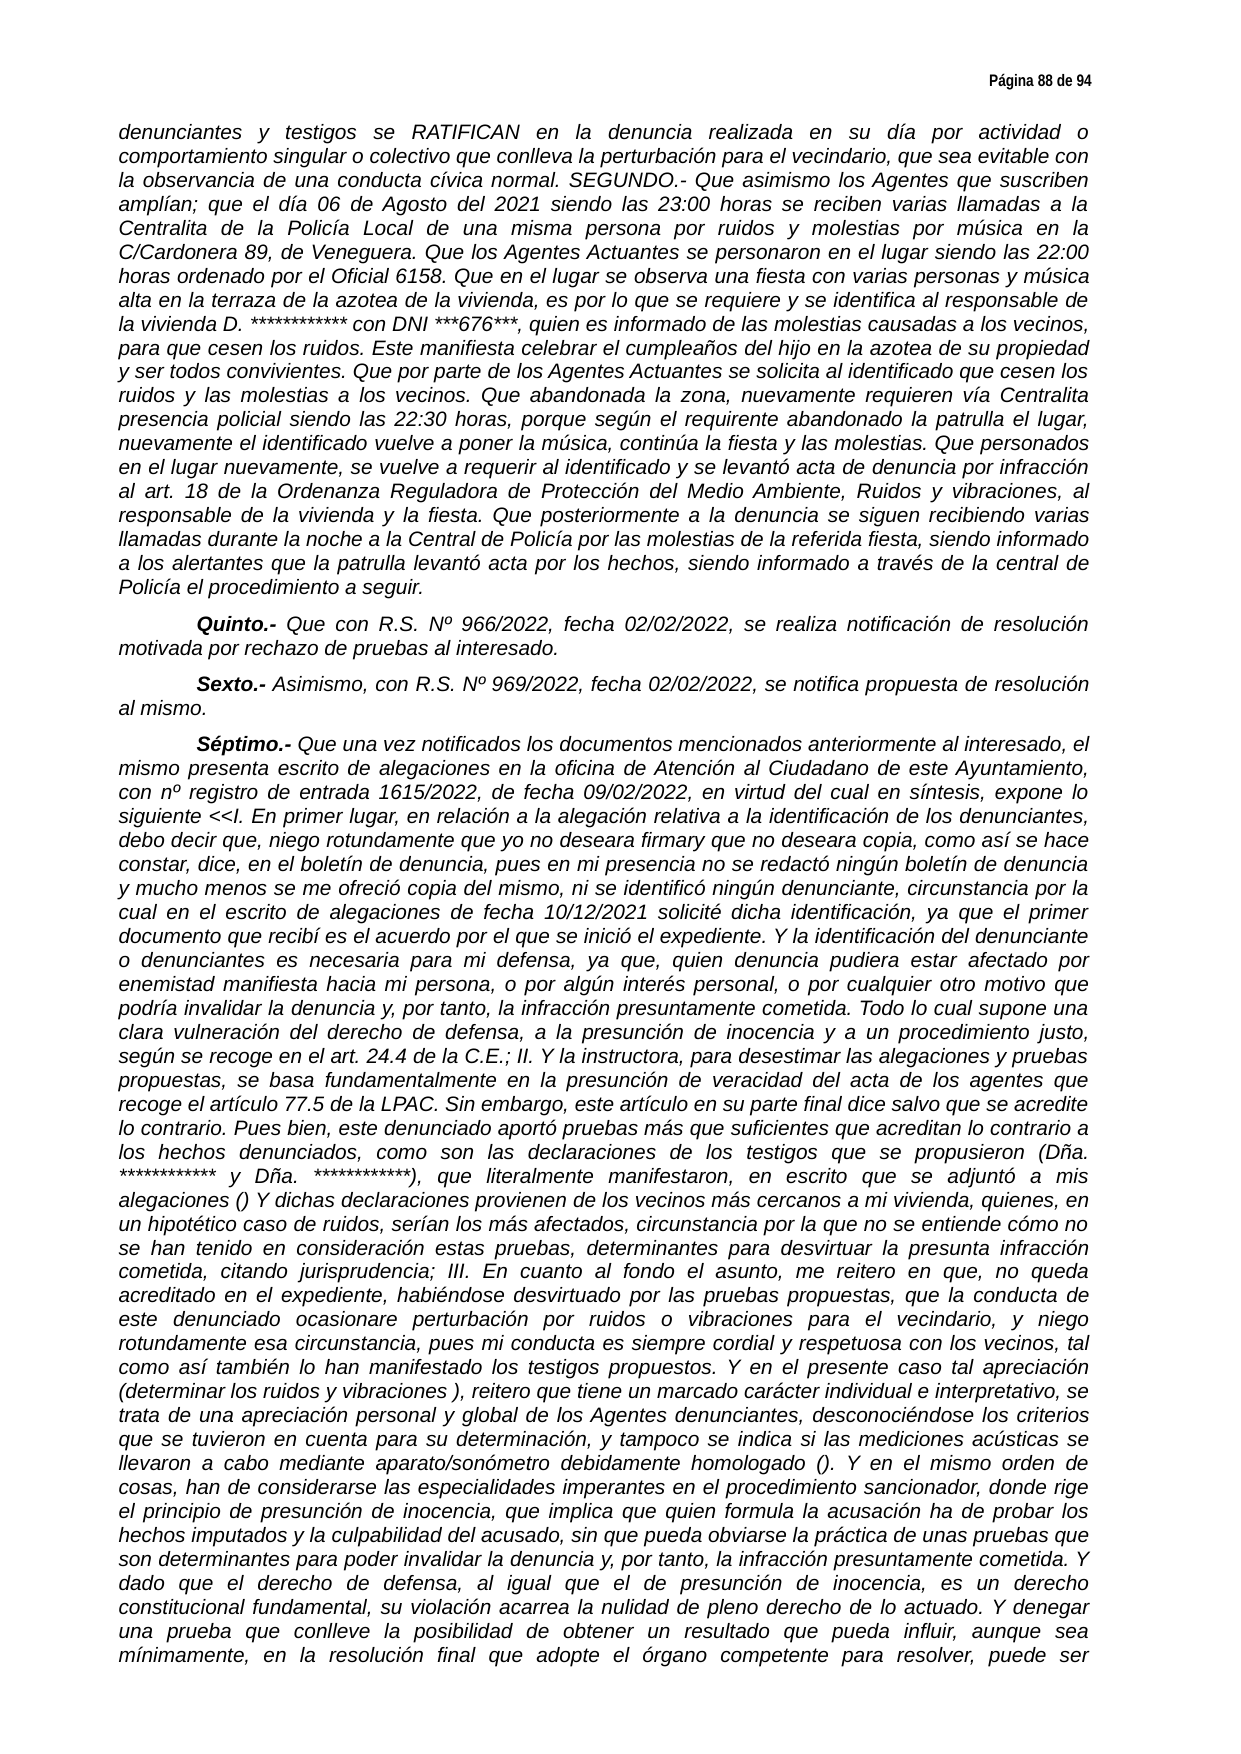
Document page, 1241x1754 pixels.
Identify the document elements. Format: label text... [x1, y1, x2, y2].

text denunciantes y testigos se RATIFICAN en la denuncia realizada en su día por actividad o comportamiento singular o colectivo que conlleva la perturbación para el vecindario, que sea evitable con la observancia de una conducta cívica normal. SEGUNDO.- Que asimismo los Agentes que suscriben amplían; que el día 06 de Agosto del 2021 siendo las 23:00 horas se reciben varias llamadas a la Centralita de la Policía Local de una misma persona por ruidos y molestias por música en la C/Cardonera 89, de Veneguera. Que los Agentes Actuantes se personaron en el lugar siendo las 22:00 horas ordenado por el Oficial 6158. Que en el lugar se observa una fiesta con varias personas y música alta en la terraza de la azotea de la vivienda, es por lo que se requiere y se identifica al responsable de la vivienda D. ************ con DNI ***676***, quien es informado de las molestias causadas a los vecinos, para que cesen los ruidos. Este manifiesta celebrar el cumpleaños del hijo en la azotea de su propiedad y ser todos convivientes. Que por parte de los Agentes Actuantes se solicita al identificado que cesen los ruidos y las molestias a los vecinos. Que abandonada la zona, nuevamente requieren vía Centralita presencia policial siendo las 22:30 horas, porque según el requirente abandonado la patrulla el lugar, nuevamente el identificado vuelve a poner la música, continúa la fiesta y las molestias. Que personados en el lugar nuevamente, se vuelve a requerir al identificado y se levantó acta de denuncia por infracción al art. 18 de la Ordenanza Reguladora de Protección del Medio Ambiente, Ruidos y vibraciones, al responsable de la vivienda y la fiesta. Que posteriormente a la denuncia se siguen recibiendo varias llamadas durante la noche a la Central de Policía por las molestias de la referida fiesta, siendo informado a los alertantes que la patrulla levantó acta por los hechos, siendo informado a través de la central de Policía el procedimiento a seguir. [118, 120, 1092, 599]
text Quinto.- Que con R.S. Nº 966/2022, fecha 02/02/2022, se realiza notificación de resolución motivada por rechazo de pruebas al interesado. [118, 611, 1092, 659]
text Sexto.- Asimismo, con R.S. Nº 969/2022, fecha 02/02/2022, se notifica propuesta de resolución al mismo. [118, 672, 1092, 720]
text Séptimo.- Que una vez notificados los documentos mencionados anteriormente al interesado, el mismo presenta escrito de alegaciones en la oficina de Atención al Ciudadano de este Ayuntamiento, con nº registro de entrada 1615/2022, de fecha 09/02/2022, en virtud del cual en síntesis, expone lo siguiente <<I. En primer lugar, en relación a la alegación relativa a la identificación de los denunciantes, debo decir que, niego rotundamente que yo no deseara firmary que no deseara copia, como así se hace constar, dice, en el boletín de denuncia, pues en mi presencia no se redactó ningún boletín de denuncia y mucho menos se me ofreció copia del mismo, ni se identificó ningún denunciante, circunstancia por la cual en el escrito de alegaciones de fecha 10/12/2021 solicité dicha identificación, ya que el primer documento que recibí es el acuerdo por el que se inició el expediente. Y la identificación del denunciante o denunciantes es necesaria para mi defensa, ya que, quien denuncia pudiera estar afectado por enemistad manifiesta hacia mi persona, o por algún interés personal, o por cualquier otro motivo que podría invalidar la denuncia y, por tanto, la infracción presuntamente cometida. Todo lo cual supone una clara vulneración del derecho de defensa, a la presunción de inocencia y a un procedimiento justo, según se recoge en el art. 24.4 de la C.E.; II. Y la instructora, para desestimar las alegaciones y pruebas propuestas, se basa fundamentalmente en la presunción de veracidad del acta de los agentes que recoge el artículo 77.5 de la LPAC. Sin embargo, este artículo en su parte final dice salvo que se acredite lo contrario. Pues bien, este denunciado aportó pruebas más que suficientes que acreditan lo contrario a los hechos denunciados, como son las declaraciones de los testigos que se propusieron (Dña. ************ y Dña. ************), que literalmente manifestaron, en escrito que se adjuntó a mis alegaciones () Y dichas declaraciones provienen de los vecinos más cercanos a mi vivienda, quienes, en un hipotético caso de ruidos, serían los más afectados, circunstancia por la que no se entiende cómo no se han tenido en consideración estas pruebas, determinantes para desvirtuar la presunta infracción cometida, citando jurisprudencia; III. En cuanto al fondo el asunto, me reitero en que, no queda acreditado en el expediente, habiéndose desvirtuado por las pruebas propuestas, que la conducta de este denunciado ocasionare perturbación por ruidos o vibraciones para el vecindario, y niego rotundamente esa circunstancia, pues mi conducta es siempre cordial y respetuosa con los vecinos, tal como así también lo han manifestado los testigos propuestos. Y en el presente caso tal apreciación (determinar los ruidos y vibraciones ), reitero que tiene un marcado carácter individual e interpretativo, se trata de una apreciación personal y global de los Agentes denunciantes, desconociéndose los criterios que se tuvieron en cuenta para su determinación, y tampoco se indica si las mediciones acústicas se llevaron a cabo mediante aparato/sonómetro debidamente homologado (). Y en el mismo orden de cosas, han de considerarse las especialidades imperantes en el procedimiento sancionador, donde rige el principio de presunción de inocencia, que implica que quien formula la acusación ha de probar los hechos imputados y la culpabilidad del acusado, sin que pueda obviarse la práctica de unas pruebas que son determinantes para poder invalidar la denuncia y, por tanto, la infracción presuntamente cometida. Y dado que el derecho de defensa, al igual que el de presunción de inocencia, es un derecho constitucional fundamental, su violación acarrea la nulidad de pleno derecho de lo actuado. Y denegar una prueba que conlleve la posibilidad de obtener un resultado que pueda influir, aunque sea mínimamente, en la resolución final que adopte el órgano competente para resolver, puede ser [118, 732, 1092, 1667]
